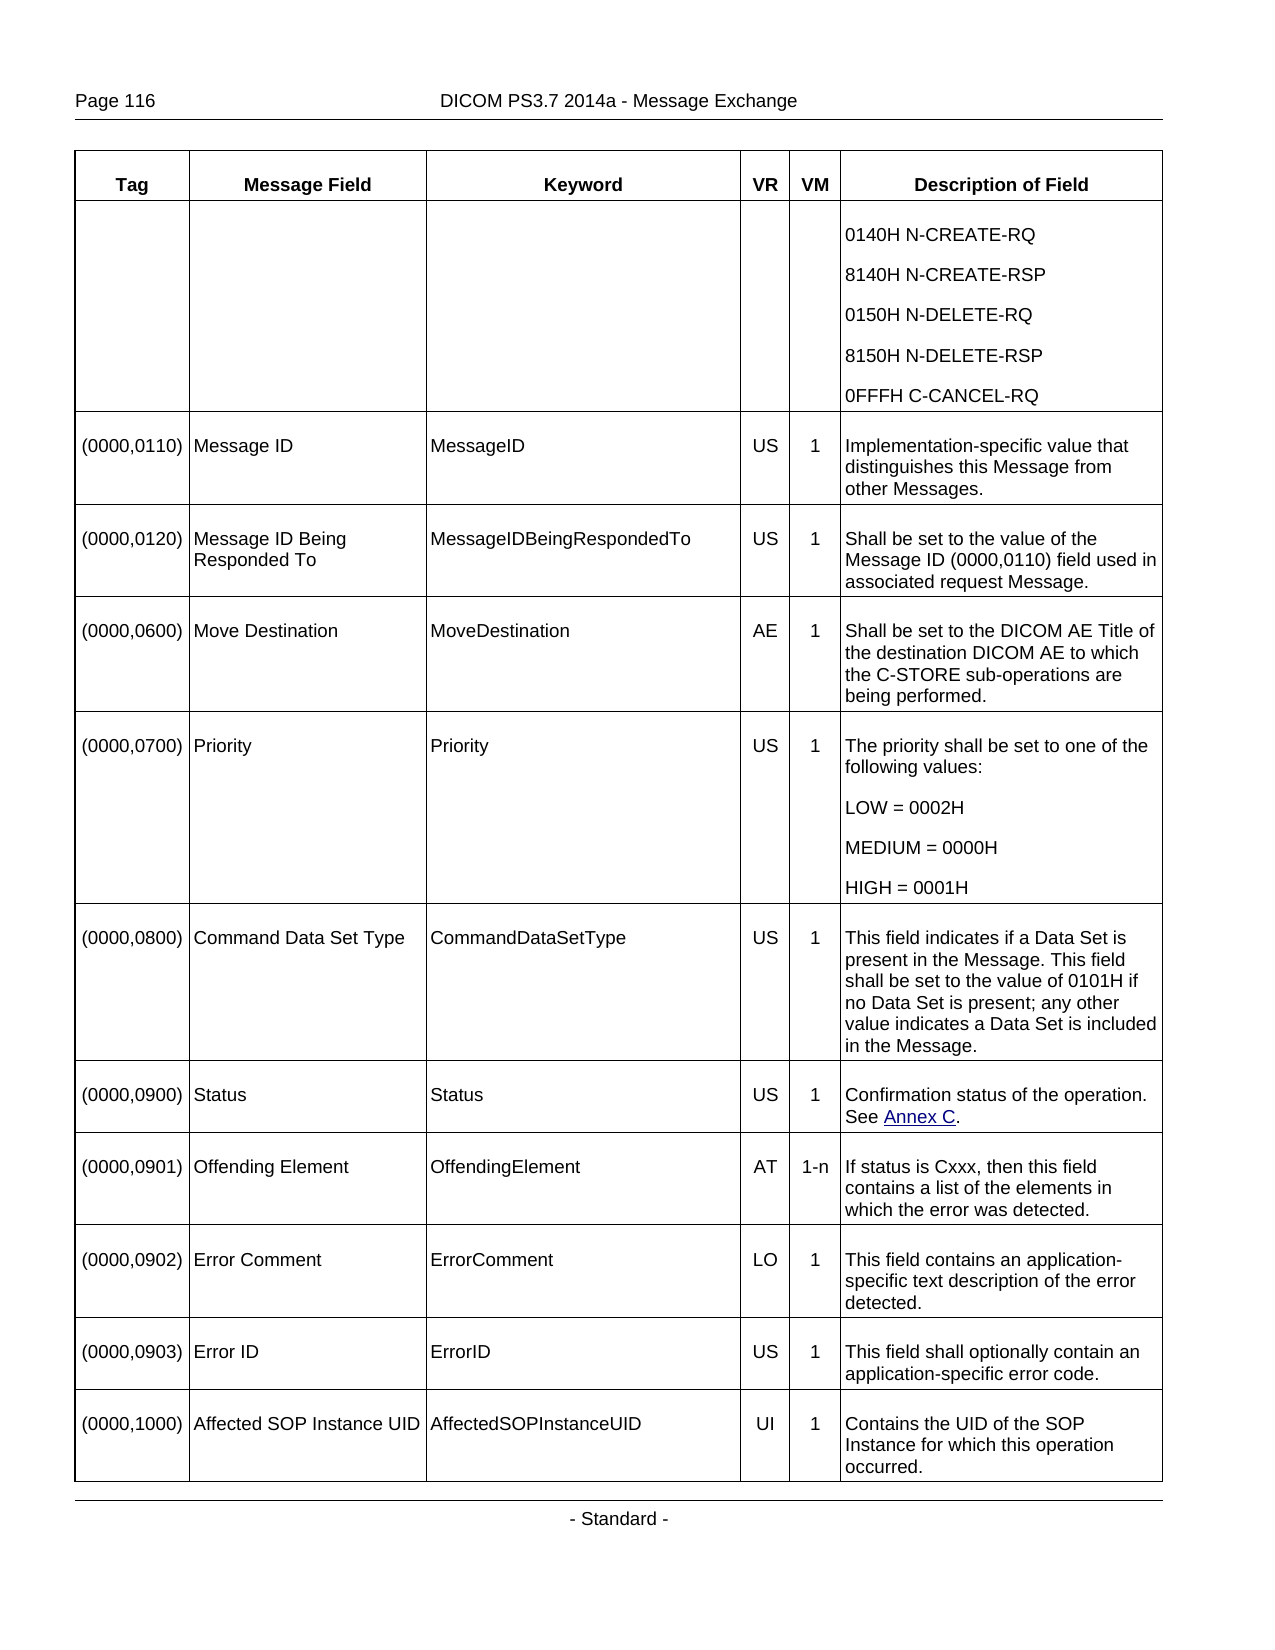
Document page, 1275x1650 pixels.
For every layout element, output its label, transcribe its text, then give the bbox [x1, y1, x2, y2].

table_cell Command Data Set Type [190, 904, 426, 1060]
table_cell [427, 201, 740, 411]
table_cell 1 [790, 1318, 840, 1388]
table_cell Offending Element [190, 1133, 426, 1224]
table_cell Move Destination [190, 597, 426, 711]
table_cell US [741, 412, 789, 503]
table_cell Implementation-specific value that distinguishes this Message from other Messages. [841, 412, 1162, 503]
table_cell Confirmation status of the operation. See Annex C. [841, 1061, 1162, 1132]
table_cell 1 [790, 412, 840, 503]
table_cell 1 [790, 904, 840, 1060]
table_cell AT [741, 1133, 789, 1224]
table_cell (0000,0901) [76, 1133, 189, 1224]
table_cell (0000,0903) [76, 1318, 189, 1388]
table_cell (0000,0900) [76, 1061, 189, 1132]
table_cell CommandDataSetType [427, 904, 740, 1060]
table_cell LO [741, 1225, 789, 1317]
table_cell (0000,0700) [76, 712, 189, 903]
table_cell UI [741, 1390, 789, 1481]
table_cell 1 [790, 597, 840, 711]
table_cell This field contains an application-specific text description of the error detected. [841, 1225, 1162, 1317]
table_cell AE [741, 597, 789, 711]
table_cell AffectedSOPInstanceUID [427, 1390, 740, 1481]
table_cell MessageIDBeingRespondedTo [427, 505, 740, 596]
table_cell [190, 201, 426, 411]
table_header Description of Field [841, 151, 1162, 200]
table_cell 1 [790, 712, 840, 903]
table_cell MessageID [427, 412, 740, 503]
table_cell 1 [790, 1390, 840, 1481]
table_cell US [741, 712, 789, 903]
table_cell Status [427, 1061, 740, 1132]
table_cell Shall be set to the value of the Message ID (0000,0110) field used in associated request Message. [841, 505, 1162, 596]
table_cell (0000,0600) [76, 597, 189, 711]
table_cell Contains the UID of the SOP Instance for which this operation occurred. [841, 1390, 1162, 1481]
table_cell (0000,0902) [76, 1225, 189, 1317]
table_cell [741, 201, 789, 411]
table_cell OffendingElement [427, 1133, 740, 1224]
table_cell [790, 201, 840, 411]
table_cell US [741, 1061, 789, 1132]
table_cell Priority [427, 712, 740, 903]
table_cell This field indicates if a Data Set is present in the Message. This field shall be set to the value of 0101H if no Data Set is present; any other value indicates a Data Set is included in the Message. [841, 904, 1162, 1060]
table_header Message Field [190, 151, 426, 200]
table_cell (0000,0120) [76, 505, 189, 596]
table_cell Shall be set to the DICOM AE Title of the destination DICOM AE to which the C-STORE sub-operations are being performed. [841, 597, 1162, 711]
table_cell Error ID [190, 1318, 426, 1388]
table_cell This field shall optionally contain an application-specific error code. [841, 1318, 1162, 1388]
table_cell 1 [790, 505, 840, 596]
table_cell Error Comment [190, 1225, 426, 1317]
table_cell [76, 201, 189, 411]
table_cell The priority shall be set to one of the following values: LOW = 0002H MEDIUM = 0000H HIGH = 0001H [841, 712, 1162, 903]
table_cell (0000,0800) [76, 904, 189, 1060]
table_cell (0000,1000) [76, 1390, 189, 1481]
table_header Keyword [427, 151, 740, 200]
table_header VR [741, 151, 789, 200]
table_cell 0140H N-CREATE-RQ 8140H N-CREATE-RSP 0150H N-DELETE-RQ 8150H N-DELETE-RSP 0FFFH C-CANCEL-RQ [841, 201, 1162, 411]
table_cell 1-n [790, 1133, 840, 1224]
table_cell US [741, 1318, 789, 1388]
table_cell 1 [790, 1061, 840, 1132]
table_header VM [790, 151, 840, 200]
table_cell 1 [790, 1225, 840, 1317]
table_cell (0000,0110) [76, 412, 189, 503]
table_cell Status [190, 1061, 426, 1132]
table_cell US [741, 904, 789, 1060]
table_cell US [741, 505, 789, 596]
table_cell Message ID [190, 412, 426, 503]
table_cell Priority [190, 712, 426, 903]
table_cell ErrorID [427, 1318, 740, 1388]
table_cell If status is Cxxx, then this field contains a list of the elements in which the error was detected. [841, 1133, 1162, 1224]
table_cell Affected SOP Instance UID [190, 1390, 426, 1481]
table_header Tag [76, 151, 189, 200]
table_cell MoveDestination [427, 597, 740, 711]
table_cell Message ID Being Responded To [190, 505, 426, 596]
table_cell ErrorComment [427, 1225, 740, 1317]
